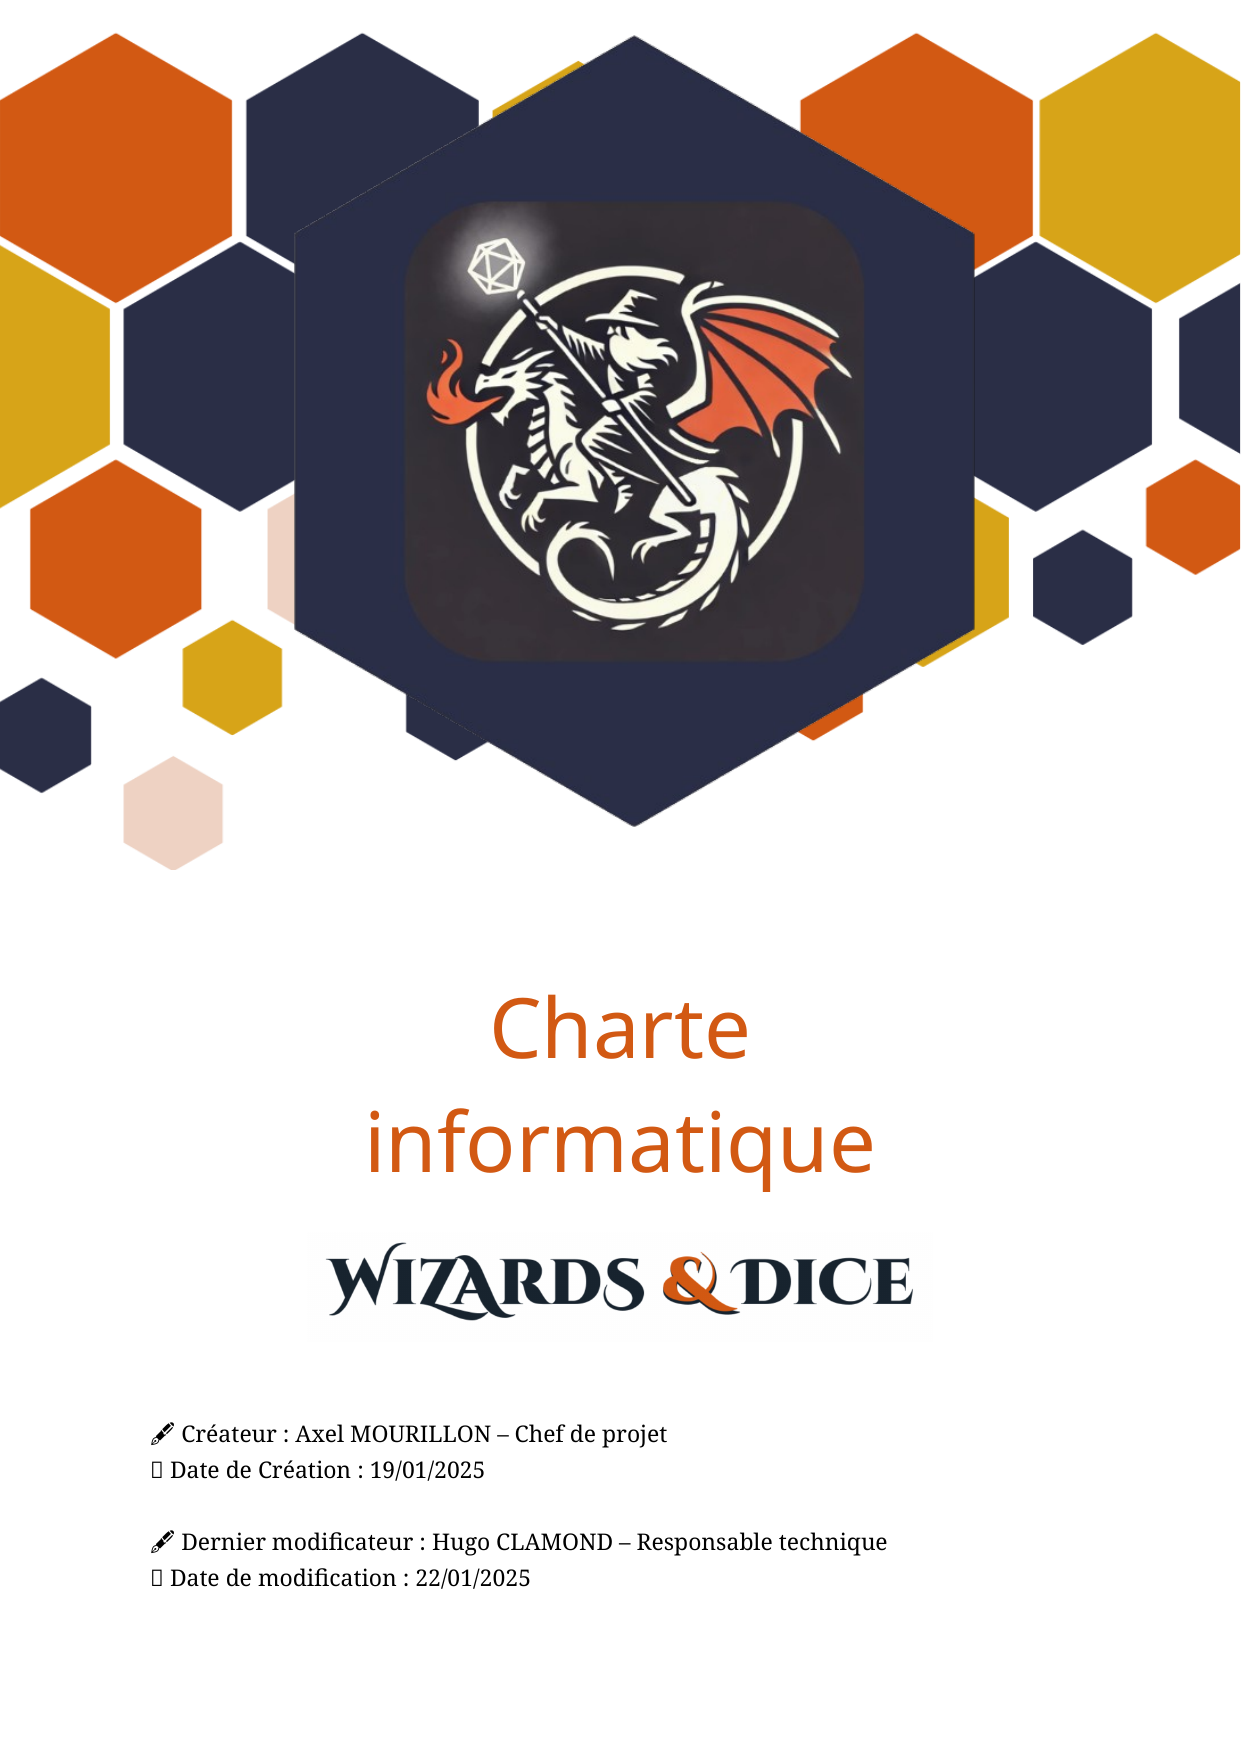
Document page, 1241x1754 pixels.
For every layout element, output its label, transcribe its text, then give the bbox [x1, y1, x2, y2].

text 📅 Date de Création : 19/01/2025 [150, 1454, 1090, 1485]
picture [0, 18, 1241, 870]
picture [307, 1232, 934, 1342]
title Charte informatique [150, 970, 1090, 1197]
text 📅 Date de modification : 22/01/2025 [150, 1562, 1090, 1593]
text 🖋️ Créateur : Axel MOURILLON – Chef de projet [150, 1418, 1090, 1449]
text 🖋️ Dernier modificateur : Hugo CLAMOND – Responsable technique [150, 1526, 1090, 1557]
